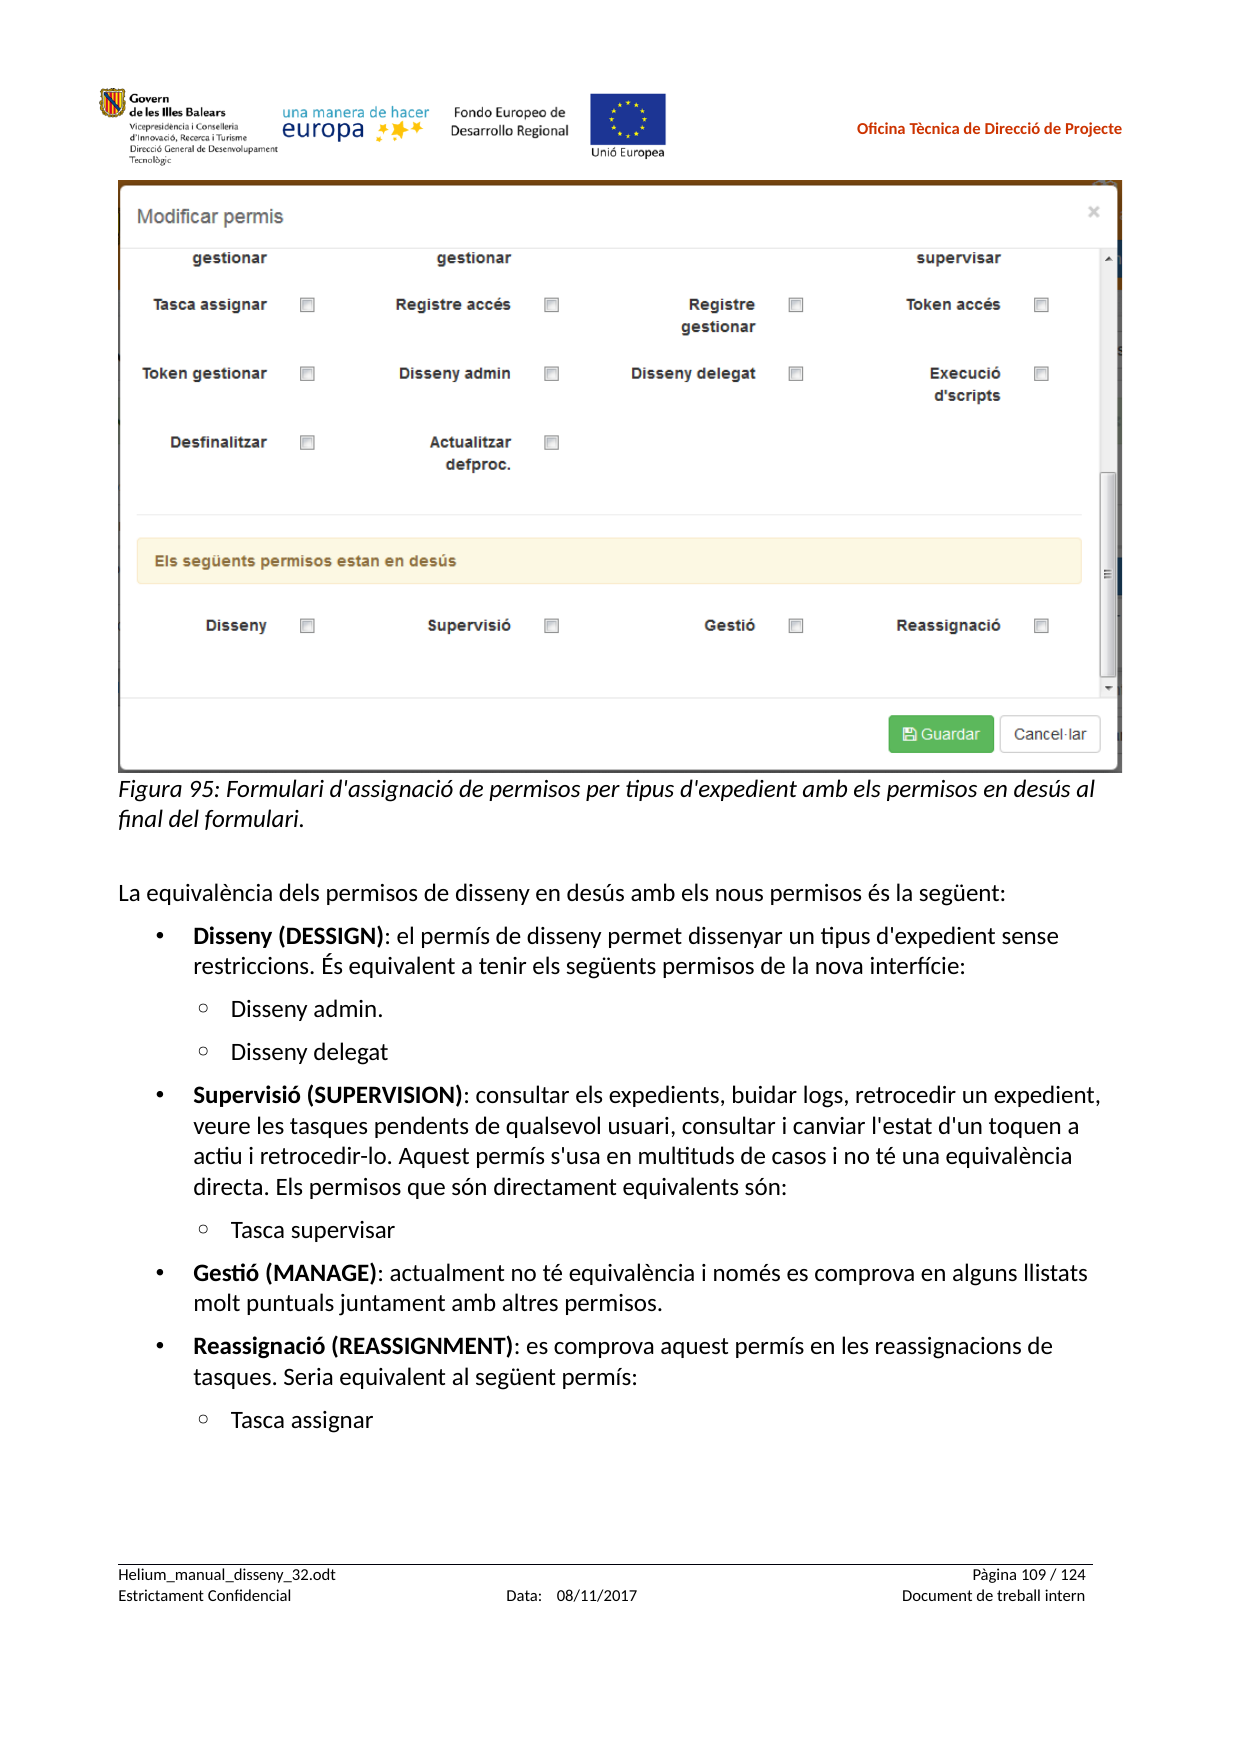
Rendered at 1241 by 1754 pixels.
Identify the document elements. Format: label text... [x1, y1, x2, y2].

list Tasca supervisar [193, 1214, 1122, 1244]
list Supervisió (SUPERVISION): consultar els expedients, buidar logs, retrocedir un expedient, veure les tasques pendents de qualsevol usuari, consultar i canviar l'estat d'un toquen a actiu i retrocedir-lo. Aquest permís s'usa en multituds de casos i no té una equivalència directa. Els permisos que són directament equivalents són: [156, 1079, 1122, 1201]
picture [99, 87, 668, 166]
list Disseny admin. [193, 993, 1122, 1024]
list Gestió (MANAGE): actualment no té equivalència i només es comprova en alguns llistats molt puntuals juntament amb altres permisos. [156, 1257, 1122, 1318]
list Tasca assignar [193, 1404, 1122, 1434]
list Reassignació (REASSIGNMENT): es comprova aquest permís en les reassignacions de tasques. Seria equivalent al següent permís: [156, 1331, 1122, 1392]
picture [118, 180, 1123, 773]
list Disseny delegat [193, 1036, 1122, 1067]
list Disseny (DESSIGN): el permís de disseny permet dissenyar un tipus d'expedient sense restriccions. És equivalent a tenir els següents permisos de la nova interfície: [156, 920, 1122, 981]
text La equivalència dels permisos de disseny en desús amb els nous permisos és la següent: [118, 877, 1122, 907]
text Figura 95: Formulari d'assignació de permisos per tipus d'expedient amb els permisos en desús al final del formulari. [118, 773, 1122, 834]
